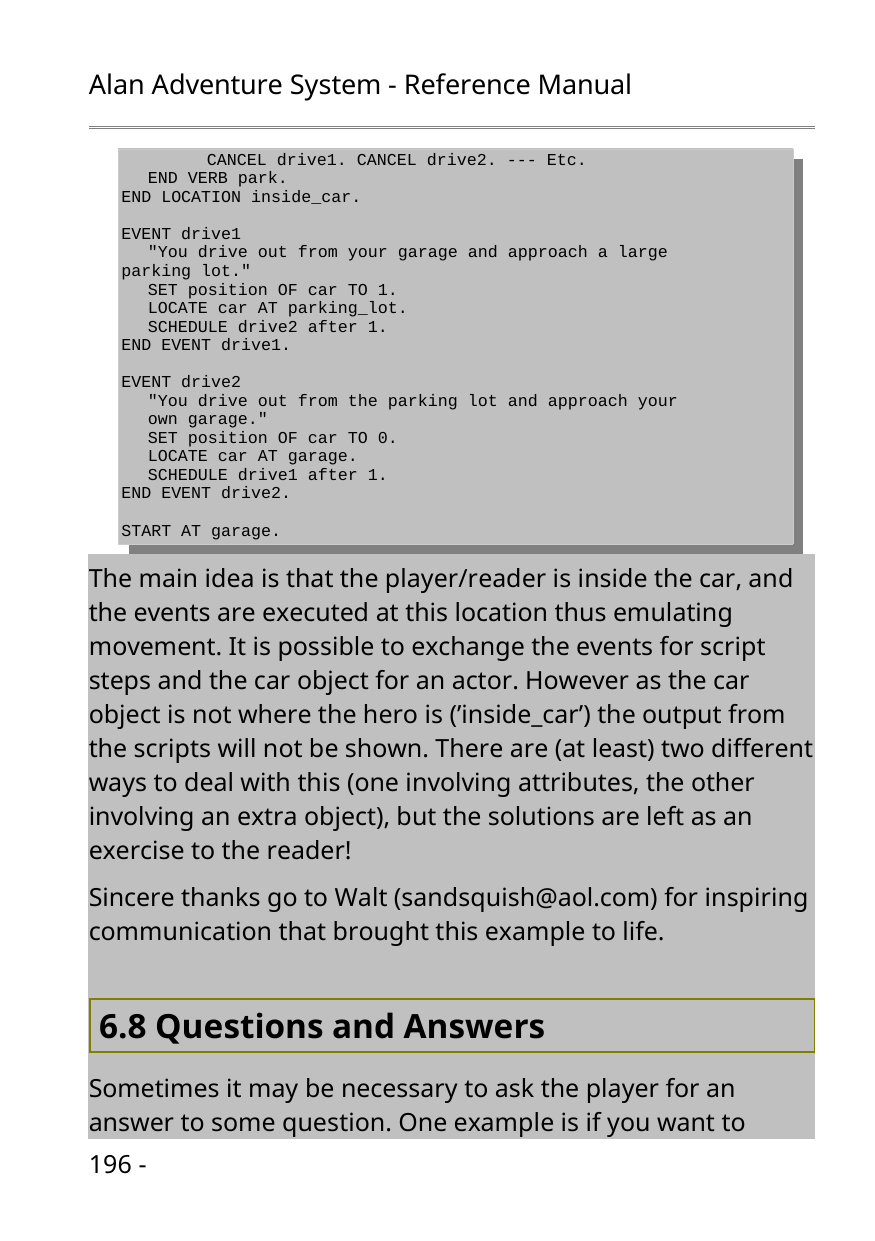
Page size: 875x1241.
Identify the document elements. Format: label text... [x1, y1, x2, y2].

text Sincere thanks go to Walt (sandsquish@aol.com) for inspiring communica­tion that brought this example to life. [88, 879, 815, 947]
text CANCEL drive1. CANCEL drive2. --- Etc. END VERB park. END LOCATION inside_car. EVENT drive1 "You drive out from your garage and approach a large parking lot." SET position OF car TO 1. LOCATE car AT parking_lot. SCHEDULE drive2 after 1. END EVENT drive1. EVENT drive2 "You drive out from the parking lot and approach your own garage." SET position OF car TO 0. LOCATE car AT garage. SCHEDULE drive1 after 1. END EVENT drive2. START AT garage. [119, 150, 793, 544]
subtitle Questions and Answers [91, 1000, 814, 1051]
text The main idea is that the player/reader is inside the car, and the events are ex­ecuted at this location thus emulating movement. It is possible to exchange the events for script steps and the car object for an actor. However as the car object is not where the hero is (’inside_car’) the output from the scripts will not be shown. There are (at least) two different ways to deal with this (one in­volving attributes, the other involving an extra object), but the solutions are left as an exercise to the reader! [88, 561, 815, 867]
text Sometimes it may be necessary to ask the player for an answer to some ques­tion. One example is if you want to [88, 1071, 815, 1139]
